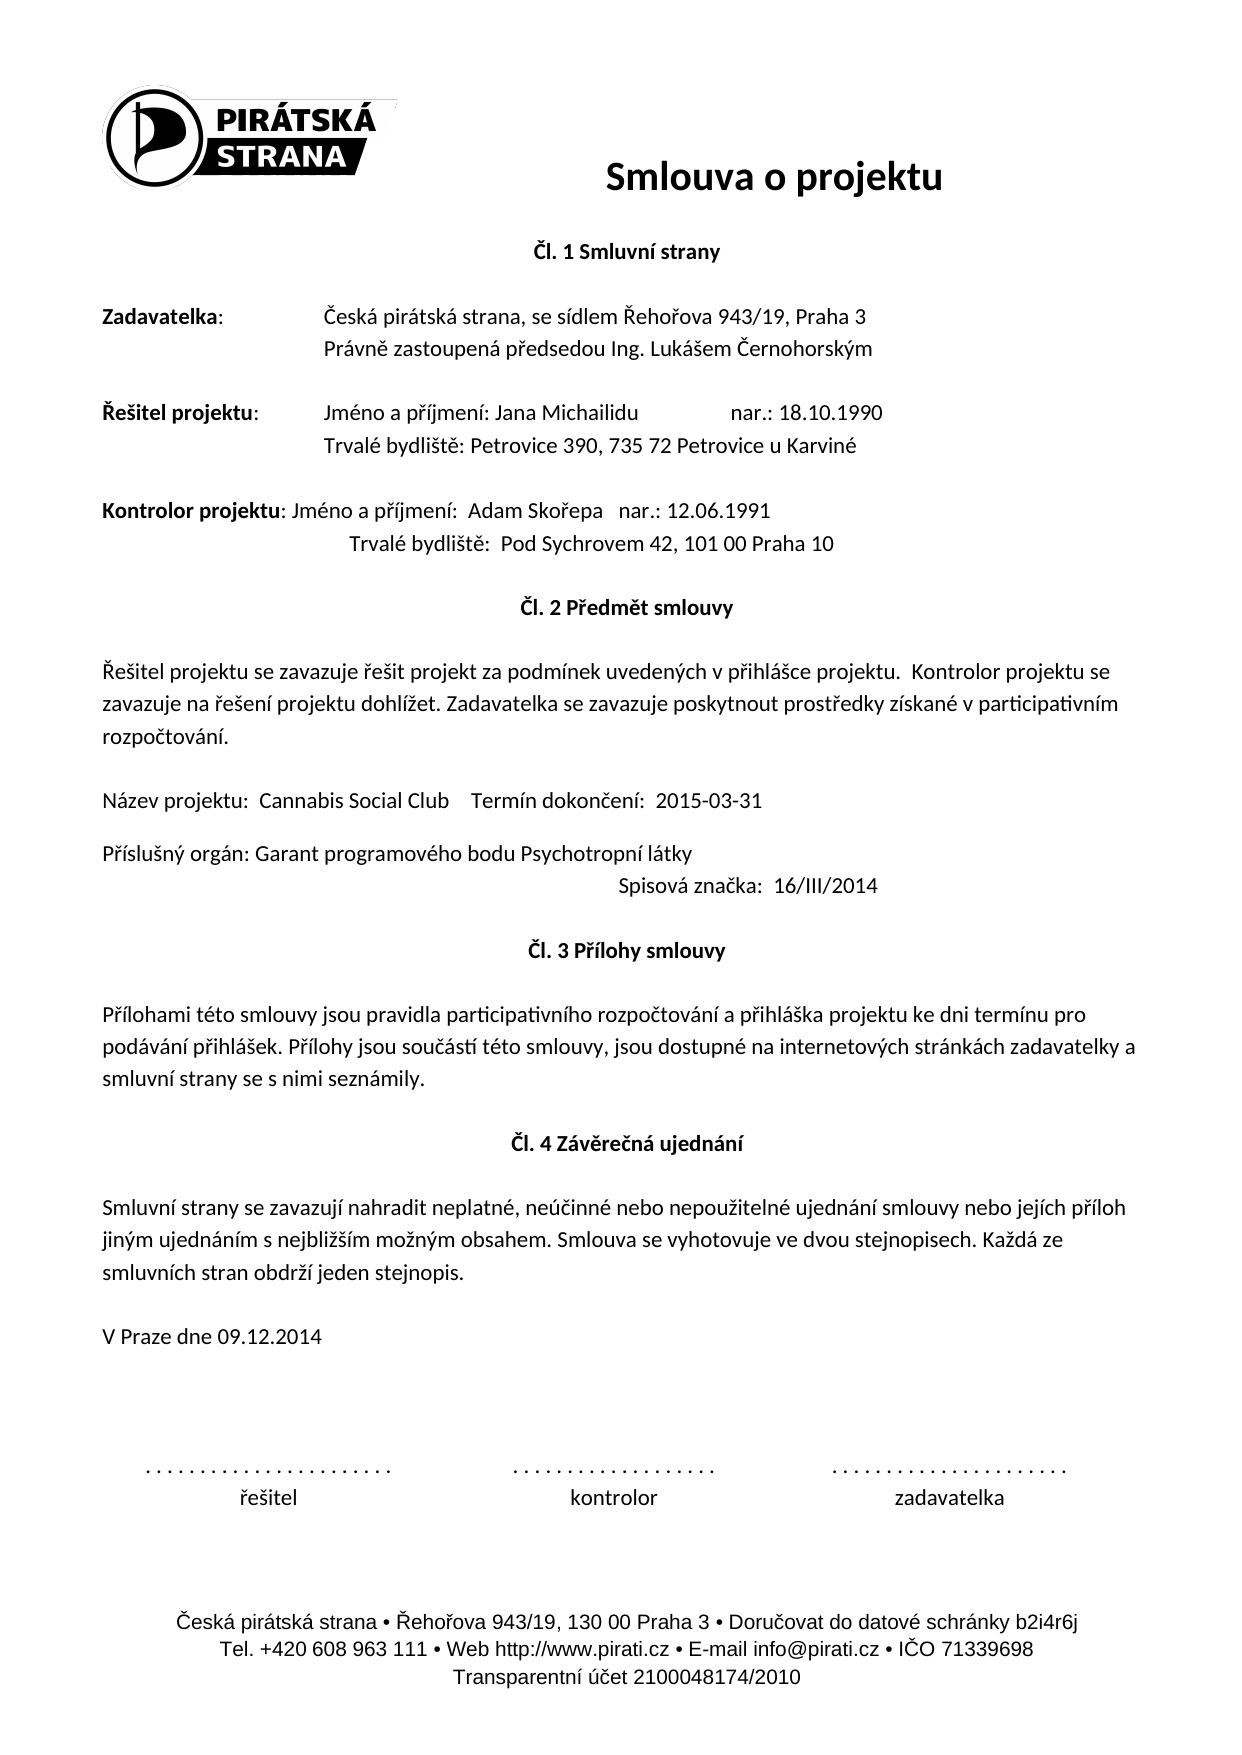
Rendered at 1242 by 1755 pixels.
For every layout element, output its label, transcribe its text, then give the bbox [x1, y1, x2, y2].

text Řešitel projektu se zavazuje řešit projekt za podmínek uvedených v přihlášce projektu. Kontrolor projektu se zavazuje na řešení projektu dohlížet. Zadavatelka se zavazuje poskytnout prostředky získané v participativním rozpočtování. [102, 657, 1152, 750]
text Příslušný orgán: Garant programového bodu Psychotropní látky [102, 839, 1152, 867]
text Smlouva o projektu [102, 150, 1152, 201]
picture [102, 85, 398, 191]
text Smluvní strany se zavazují nahradit neplatné, neúčinné nebo nepoužitelné ujednání smlouvy nebo jejích příloh jiným ujednáním s nejbližším možným obsahem. Smlouva se vyhotovuje ve dvou stejnopisech. Každá ze smluvních stran obdrží jeden stejnopis. [102, 1193, 1152, 1286]
text Čl. 3 Přílohy smlouvy [102, 936, 1152, 964]
text Zadavatelka: Česká pirátská strana, se sídlem Řehořova 943/19, Praha 3 [102, 302, 1152, 330]
text Trvalé bydliště: Petrovice 390, 735 72 Petrovice u Karviné [102, 431, 1151, 492]
text Řešitel projektu: Jméno a příjmení: Jana Michailidu nar.: 18.10.1990 [102, 398, 1151, 426]
text . . . . . . . . . . . . . . . . . . . . . . . [102, 1451, 435, 1479]
text řešitel [102, 1483, 435, 1511]
text Kontrolor projektu: Jméno a příjmení: Adam Skořepa nar.: 12.06.1991 [102, 496, 1152, 524]
text Spisová značka: 16/III/2014 [102, 871, 1152, 899]
text Název projektu: Cannabis Social Club Termín dokončení: 2015-03-31 [102, 786, 1152, 814]
text Přílohami této smlouvy jsou pravidla participativního rozpočtování a přihláška projektu ke dni termínu pro podávání přihlášek. Přílohy jsou součástí této smlouvy, jsou dostupné na internetových stránkách zadavatelky a smluvní strany se s nimi seznámily. [102, 1000, 1152, 1092]
text Trvalé bydliště: Pod Sychrovem 42, 101 00 Praha 10 [102, 529, 1152, 557]
text Čl. 2 Předmět smlouvy [102, 593, 1152, 621]
text Právně zastoupená předsedou Ing. Lukášem Černohorským [324, 334, 1152, 362]
text V Praze dne 09.12.2014 [102, 1322, 1152, 1350]
text . . . . . . . . . . . . . . . . . . . . . . zadavatelka [793, 1451, 1106, 1511]
text . . . . . . . . . . . . . . . . . . . kontrolor [476, 1451, 752, 1511]
text Čl. 4 Závěrečná ujednání [102, 1129, 1152, 1157]
text Čl. 1 Smluvní strany [102, 237, 1152, 265]
